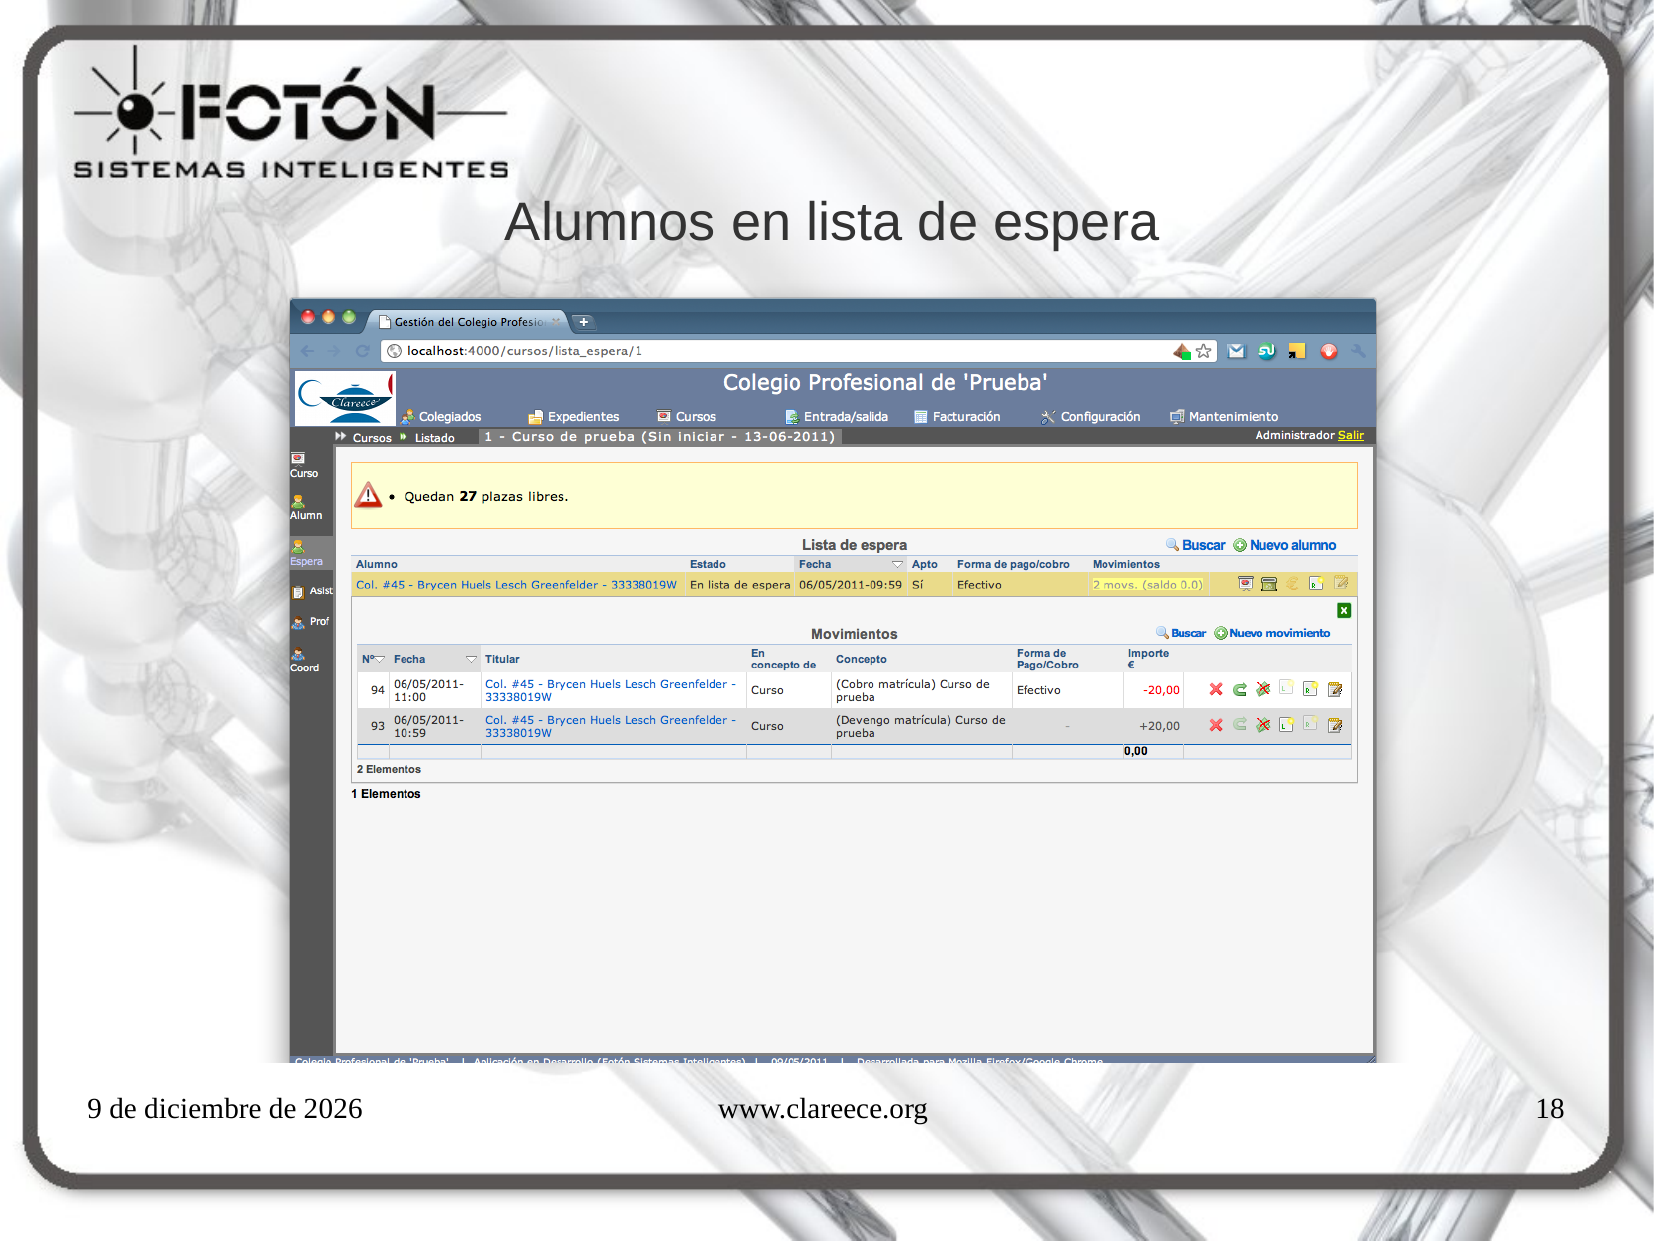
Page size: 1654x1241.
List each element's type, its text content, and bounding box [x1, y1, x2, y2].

picture [0, 0, 1654, 1241]
title Alumnos en lista de espera [88, 177, 1577, 266]
